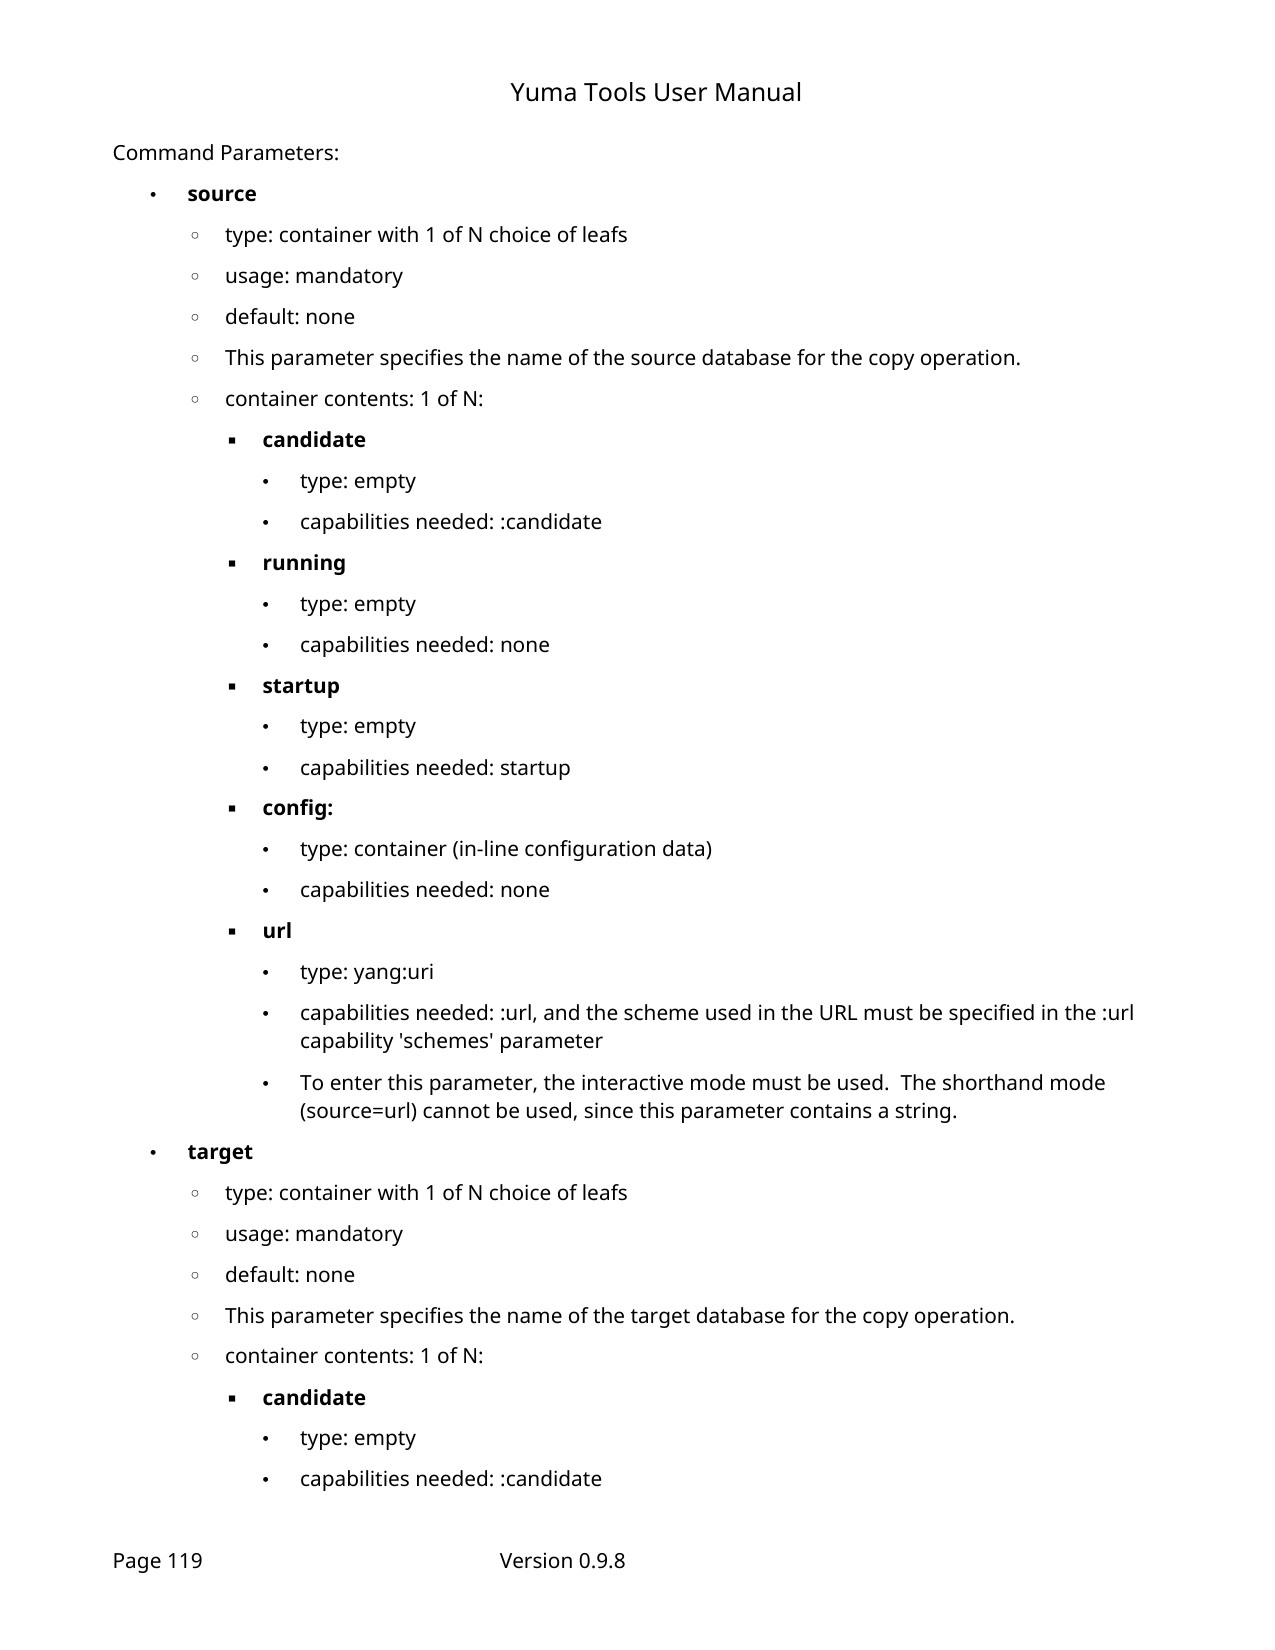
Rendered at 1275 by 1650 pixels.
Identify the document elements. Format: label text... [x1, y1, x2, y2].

text Command Parameters: [112, 138, 1200, 167]
list container contents: 1 of N: [187, 1342, 1200, 1370]
list type: empty [262, 1423, 1200, 1452]
list usage: mandatory [187, 261, 1200, 290]
list candidate [225, 425, 1200, 453]
list usage: mandatory [187, 1219, 1200, 1247]
list capabilities needed: none [262, 875, 1200, 904]
list default: none [187, 302, 1200, 331]
list type: empty [262, 589, 1200, 617]
list candidate [225, 1383, 1200, 1411]
list config: [225, 793, 1200, 822]
list To enter this parameter, the interactive mode must be used. The shorthand mode (source=url) cannot be used, since this parameter contains a string. [262, 1068, 1200, 1124]
list capabilities needed: :candidate [262, 507, 1200, 535]
list url [225, 916, 1200, 945]
list running [225, 548, 1200, 576]
list type: container with 1 of N choice of leafs [187, 220, 1200, 249]
list capabilities needed: startup [262, 753, 1200, 781]
list capabilities needed: none [262, 630, 1200, 658]
list target [150, 1137, 1200, 1165]
list default: none [187, 1260, 1200, 1288]
list type: yang:uri [262, 957, 1200, 986]
list This parameter specifies the name of the source database for the copy operation. [187, 343, 1200, 372]
list capabilities needed: :candidate [262, 1464, 1200, 1493]
list type: container with 1 of N choice of leafs [187, 1178, 1200, 1206]
list source [150, 179, 1200, 208]
list This parameter specifies the name of the target database for the copy operation. [187, 1301, 1200, 1329]
list type: container (in-line configuration data) [262, 834, 1200, 863]
list type: empty [262, 712, 1200, 740]
list capabilities needed: :url, and the scheme used in the URL must be specified in the :url capability 'schemes' parameter [262, 998, 1200, 1055]
list container contents: 1 of N: [187, 384, 1200, 413]
list startup [225, 671, 1200, 699]
list type: empty [262, 466, 1200, 494]
